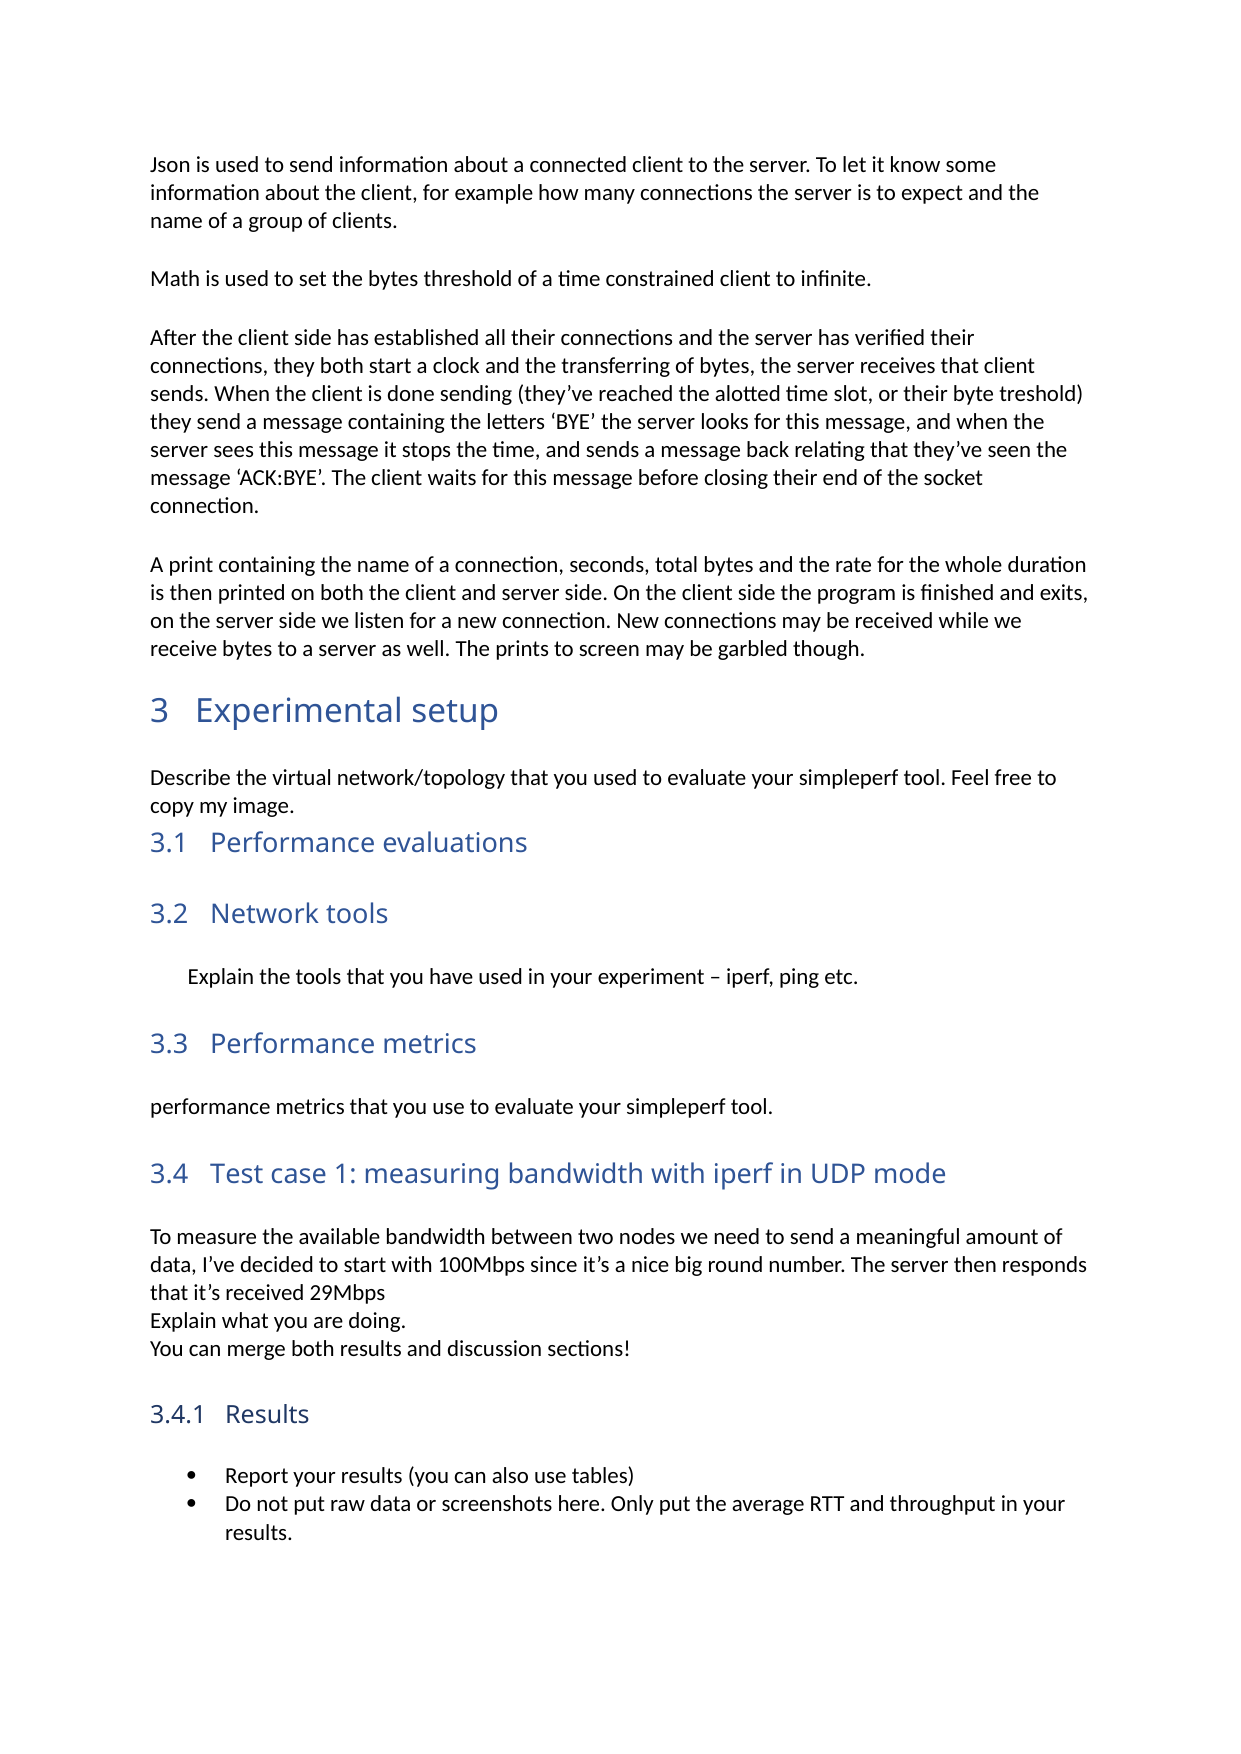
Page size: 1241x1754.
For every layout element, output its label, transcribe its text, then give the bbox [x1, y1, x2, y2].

text Math is used to set the bytes threshold of a time constrained client to infinite. [150, 264, 1090, 293]
text After the client side has established all their connections and the server has verified their connections, they both start a clock and the transferring of bytes, the server receives that client sends. When the client is done sending (they’ve reached the alotted time slot, or their byte treshold) they send a message containing the letters ‘BYE’ the server looks for this message, and when the server sees this message it stops the time, and sends a message back relating that they’ve seen the message ‘ACK:BYE’. The client waits for this message before closing their end of the socket connection. [150, 323, 1090, 519]
text Explain the tools that you have used in your experiment – iperf, ping etc. [187, 962, 1090, 990]
text Describe the virtual network/topology that you used to evaluate your simpleperf tool. Feel free to copy my image. [150, 763, 1090, 819]
subtitle Test case 1: measuring bandwidth with iperf in UDP mode [150, 1155, 1090, 1192]
text A print containing the name of a connection, seconds, total bytes and the rate for the whole duration is then printed on both the client and server side. On the client side the program is finished and exits, on the server side we listen for a new connection. New connections may be received while we receive bytes to a server as well. The prints to screen may be garbled though. [150, 550, 1090, 662]
subtitle Performance metrics [150, 1025, 1090, 1062]
list Do not put raw data or screenshots here. Only put the average RTT and throughput in your results. [187, 1489, 1090, 1546]
subtitle Performance evaluations [150, 823, 1090, 860]
subtitle Experimental setup [150, 687, 1090, 732]
text Explain what you are doing. [150, 1306, 1090, 1334]
subtitle Results [150, 1397, 1090, 1431]
text performance metrics that you use to evaluate your simpleperf tool. [150, 1092, 1090, 1120]
subtitle Network tools [150, 894, 1090, 931]
text Json is used to send information about a connected client to the server. To let it know some information about the client, for example how many connections the server is to expect and the name of a group of clients. [150, 150, 1090, 234]
text You can merge both results and discussion sections! [150, 1334, 1090, 1362]
list Report your results (you can also use tables) [187, 1462, 1090, 1489]
text To measure the available bandwidth between two nodes we need to send a meaningful amount of data, I’ve decided to start with 100Mbps since it’s a nice big round number. The server then responds that it’s received 29Mbps [150, 1222, 1090, 1306]
